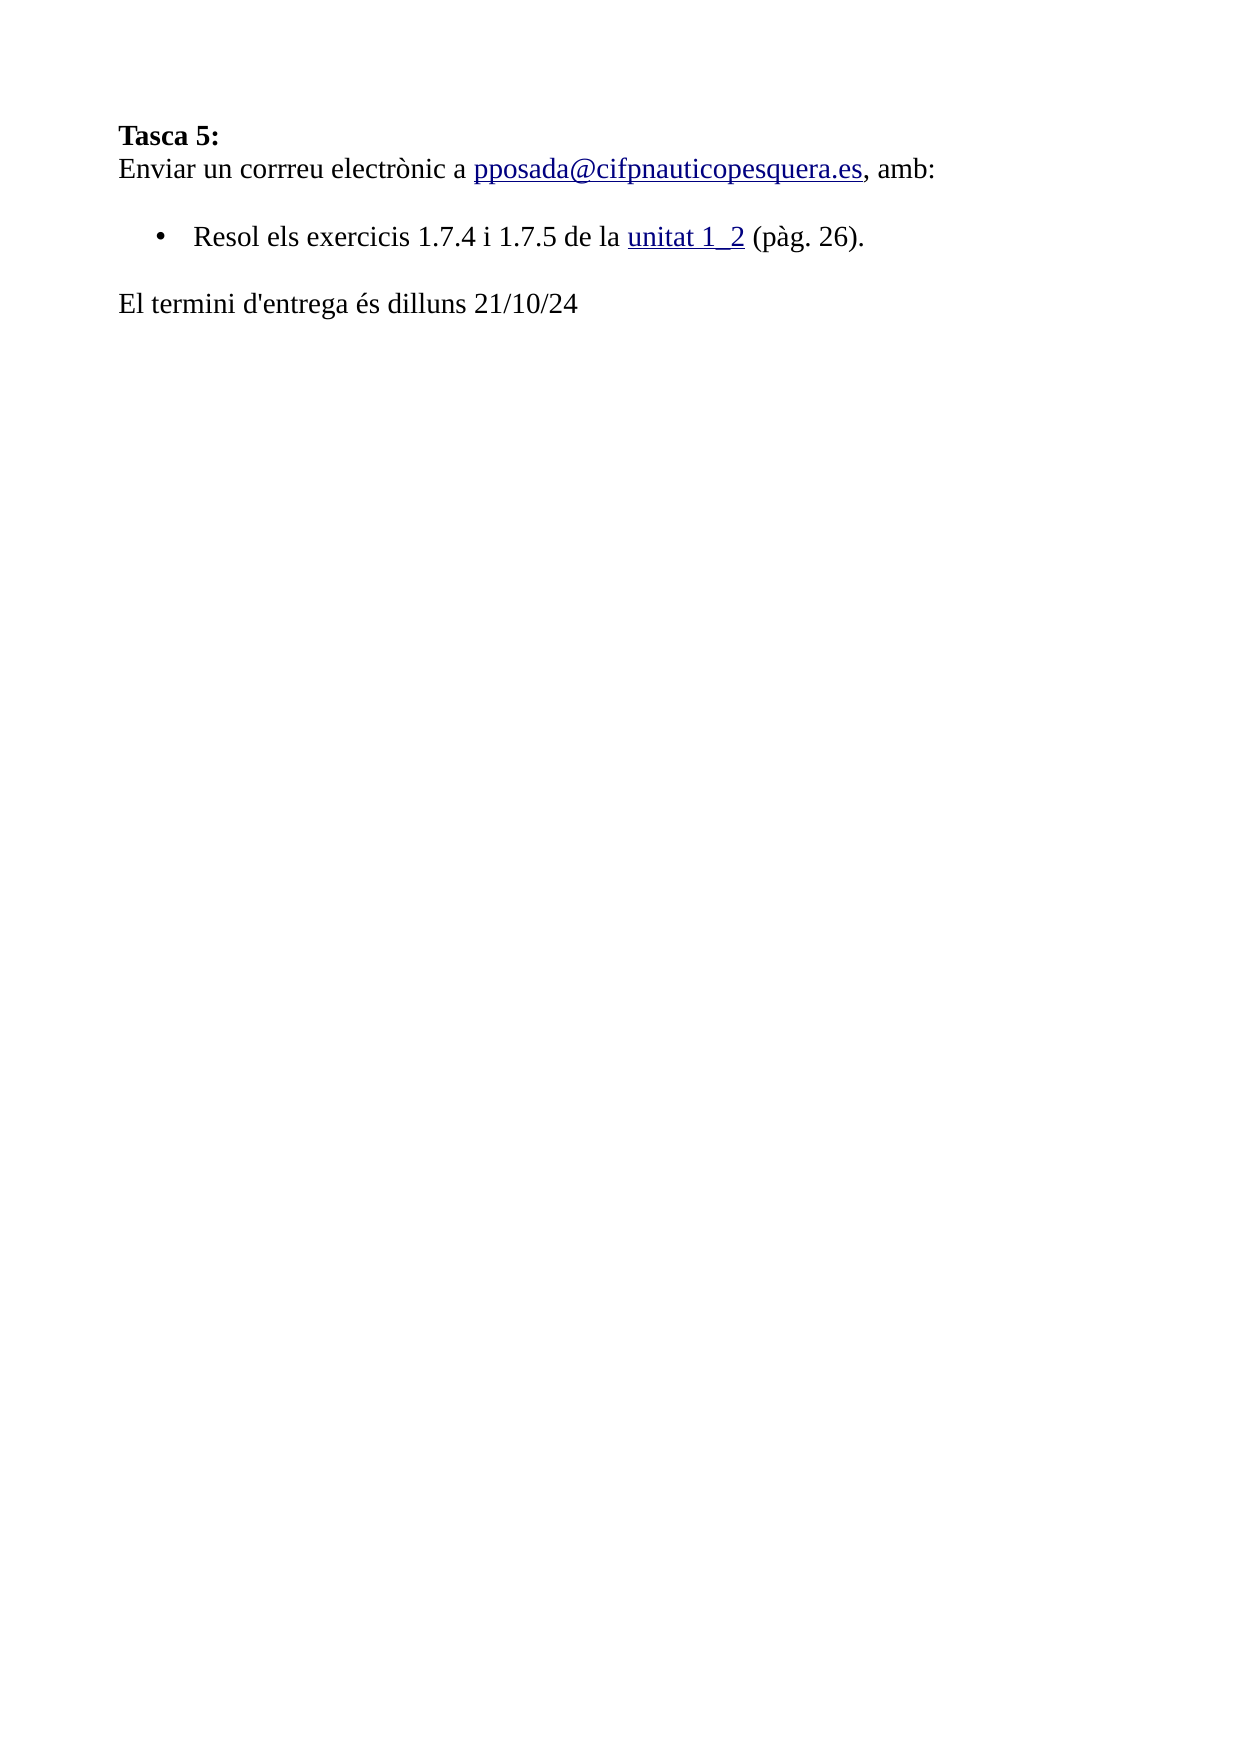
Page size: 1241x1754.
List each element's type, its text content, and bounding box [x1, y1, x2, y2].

list Resol els exercicis 1.7.4 i 1.7.5 de la unitat 1_2 (pàg. 26). [156, 219, 1122, 252]
text Enviar un corrreu electrònic a pposada@cifpnauticopesquera.es, amb: [118, 152, 1122, 185]
text El termini d'entrega és dilluns 21/10/24 [118, 286, 1122, 319]
text Tasca 5: [118, 118, 1122, 152]
